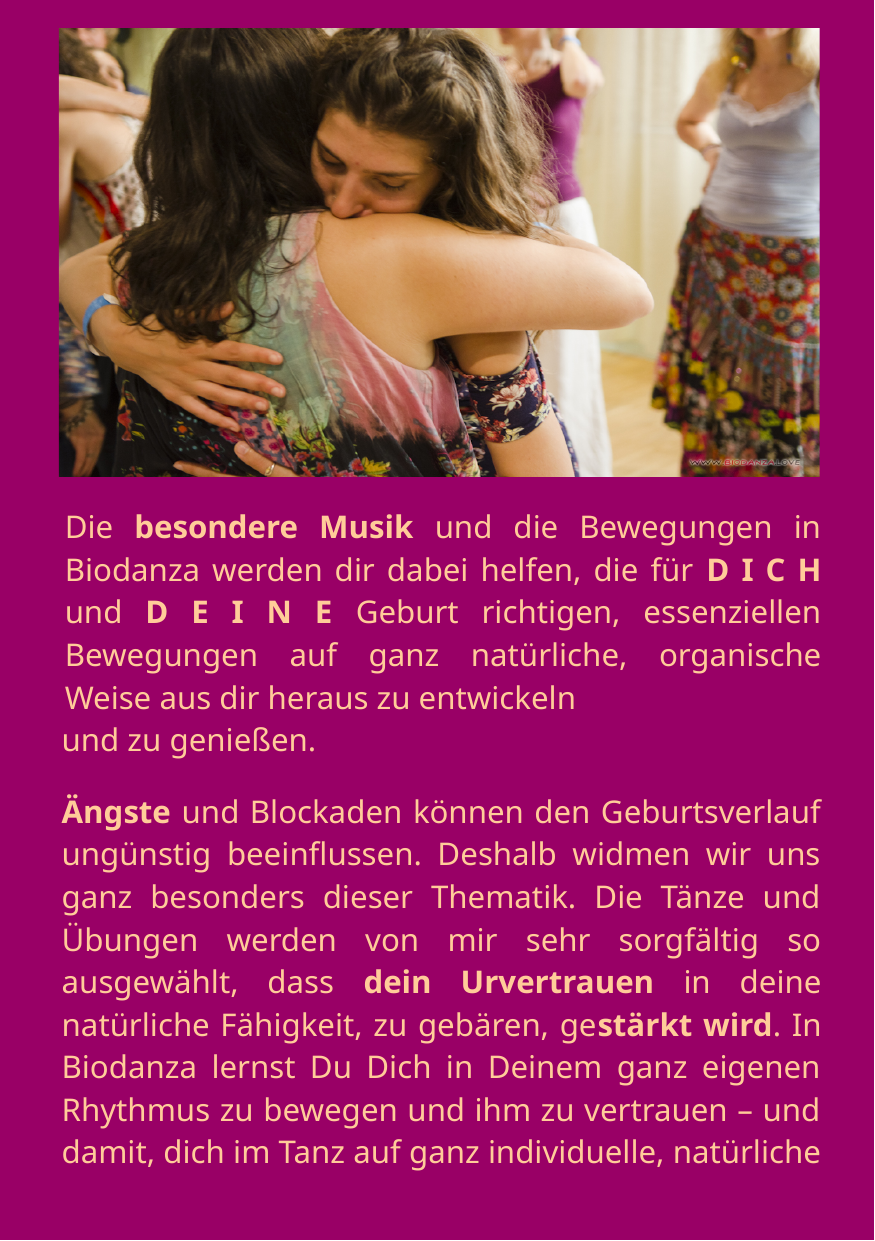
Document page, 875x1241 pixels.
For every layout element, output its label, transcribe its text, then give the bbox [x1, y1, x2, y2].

text und zu genießen. [61, 718, 822, 761]
picture [58, 28, 820, 477]
text Die besondere Musik und die Bewegungen in Biodanza werden dir dabei helfen, die für D I C H und D E I N E Geburt richtigen, essenziellen Bewegungen auf ganz natürliche, organische Weise aus dir heraus zu entwickeln [64, 505, 822, 718]
text Ängste und Blockaden können den Geburtsverlauf ungünstig beeinflussen. Deshalb widmen wir uns ganz besonders dieser Thematik. Die Tänze und Übungen werden von mir sehr sorgfältig so ausgewählt, dass dein Urvertrauen in deine natürliche Fähigkeit, zu gebären, gestärkt wird. In Biodanza lernst Du Dich in Deinem ganz eigenen Rhythmus zu bewegen und ihm zu vertrauen – und damit, dich im Tanz auf ganz individuelle, natürliche [61, 790, 822, 1173]
